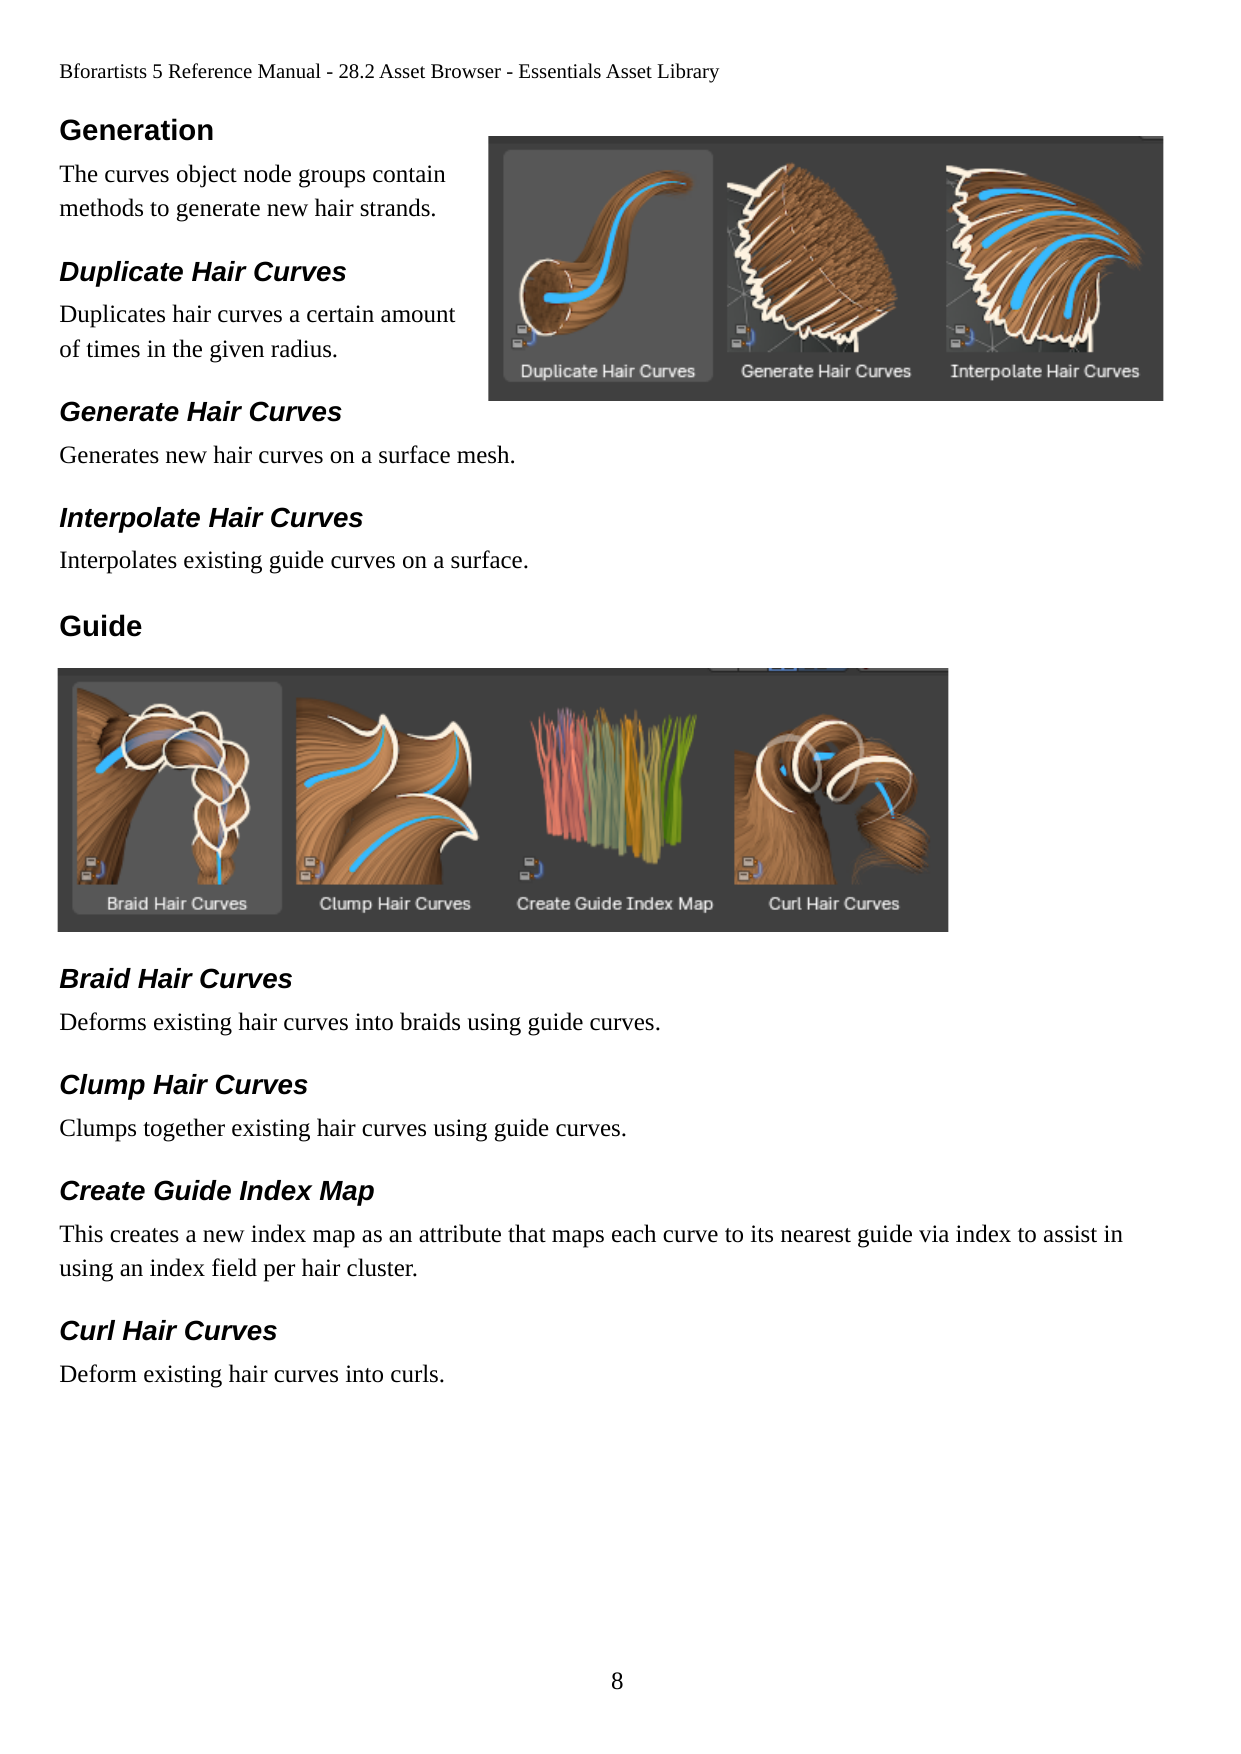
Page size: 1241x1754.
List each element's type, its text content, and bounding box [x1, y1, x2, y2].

text Duplicates hair curves a certain amount of times in the given radius. [59, 299, 488, 362]
subtitle Generation [59, 113, 1181, 146]
subtitle Curl Hair Curves [59, 1315, 1181, 1347]
subtitle Generate Hair Curves [59, 395, 1181, 427]
text The curves object node groups contain methods to generate new hair strands. [59, 159, 488, 222]
text Deforms existing hair curves into braids using guide curves. [59, 1007, 1181, 1036]
subtitle Create Guide Index Map [59, 1174, 1181, 1206]
picture [488, 136, 1164, 401]
subtitle [1164, 255, 1181, 287]
subtitle Clump Hair Curves [59, 1068, 1181, 1100]
subtitle Interpolate Hair Curves [59, 501, 1181, 533]
picture [57, 668, 949, 932]
text Deform existing hair curves into curls. [59, 1359, 1181, 1388]
text Generates new hair curves on a surface mesh. [59, 440, 1181, 468]
subtitle Guide [59, 609, 1181, 643]
subtitle Braid Hair Curves [59, 962, 1181, 994]
subtitle Duplicate Hair Curves [59, 255, 488, 287]
text This creates a new index map as an attribute that maps each curve to its nearest guide via index to assist in using an index field per hair cluster. [59, 1219, 1181, 1282]
text Interpolates existing guide curves on a surface. [59, 546, 1181, 574]
text Clumps together existing hair curves using guide curves. [59, 1113, 1181, 1141]
